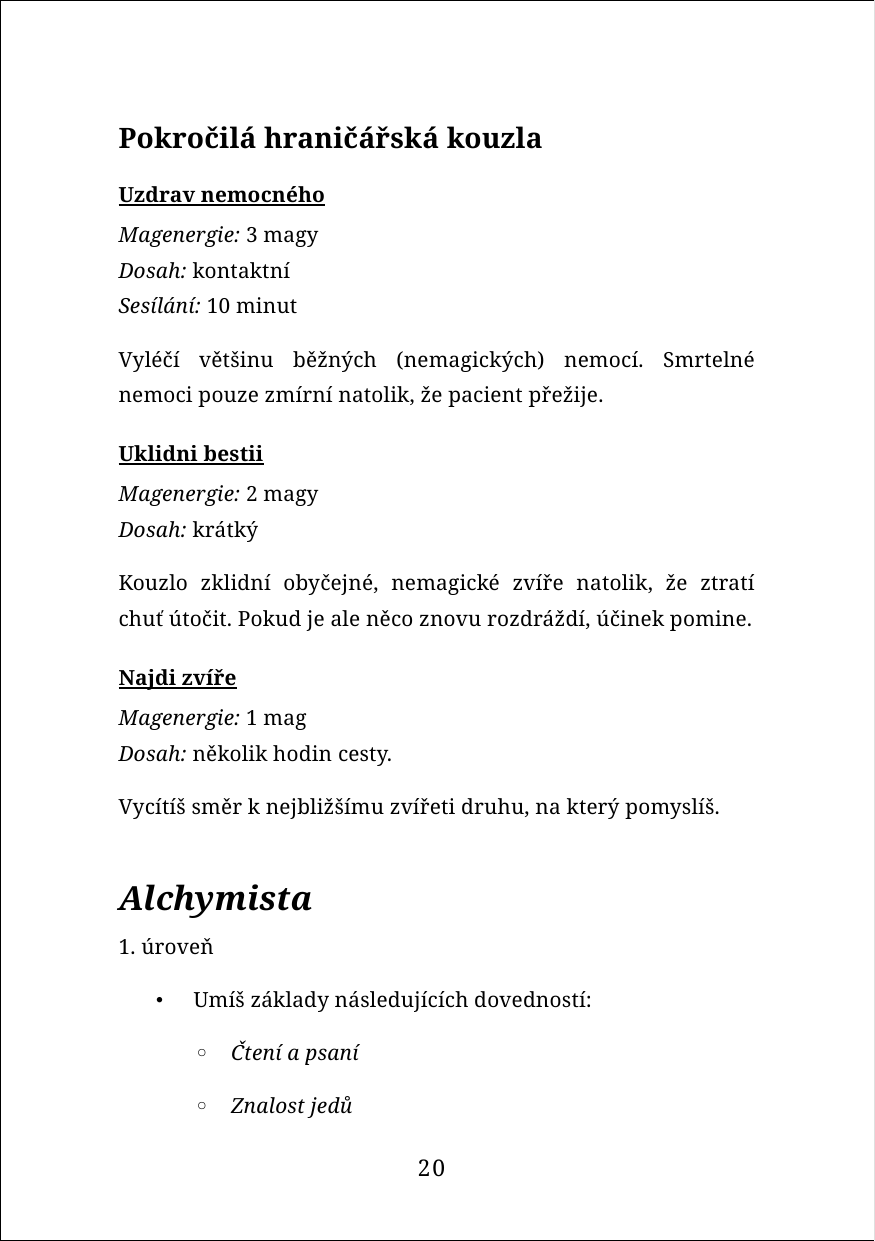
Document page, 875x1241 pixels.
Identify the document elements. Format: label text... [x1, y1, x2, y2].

text 1. úroveň [118, 932, 756, 960]
list Znalost jedů [193, 1092, 756, 1120]
list Umíš základy následujících dovedností: [156, 985, 756, 1014]
subtitle Pokročilá hraničářská kouzla [118, 118, 756, 157]
subtitle Uzdrav nemocného [118, 180, 756, 209]
subtitle Najdi zvíře [118, 663, 756, 691]
text Kouzlo zklidní obyčejné, nemagické zvíře natolik, že ztratí chuť útočit. Pokud je ale něco znovu rozdráždí, účinek pomine. [118, 568, 756, 632]
text Magenergie: 3 magy Dosah: kontaktní Sesílání: 10 minut [118, 220, 756, 320]
text Magenergie: 1 mag Dosah: několik hodin cesty. [118, 703, 756, 767]
text Magenergie: 2 magy Dosah: krátký [118, 479, 756, 543]
text Vyléčí většinu běžných (nemagických) nemocí. Smrtelné nemoci pouze zmírní natolik, že pacient přežije. [118, 345, 756, 409]
list Čtení a psaní [193, 1038, 756, 1067]
text Vycítíš směr k nejbližšímu zvířeti druhu, na který pomyslíš. [118, 792, 756, 820]
subtitle Alchymista [118, 875, 756, 920]
subtitle Uklidni bestii [118, 439, 756, 468]
